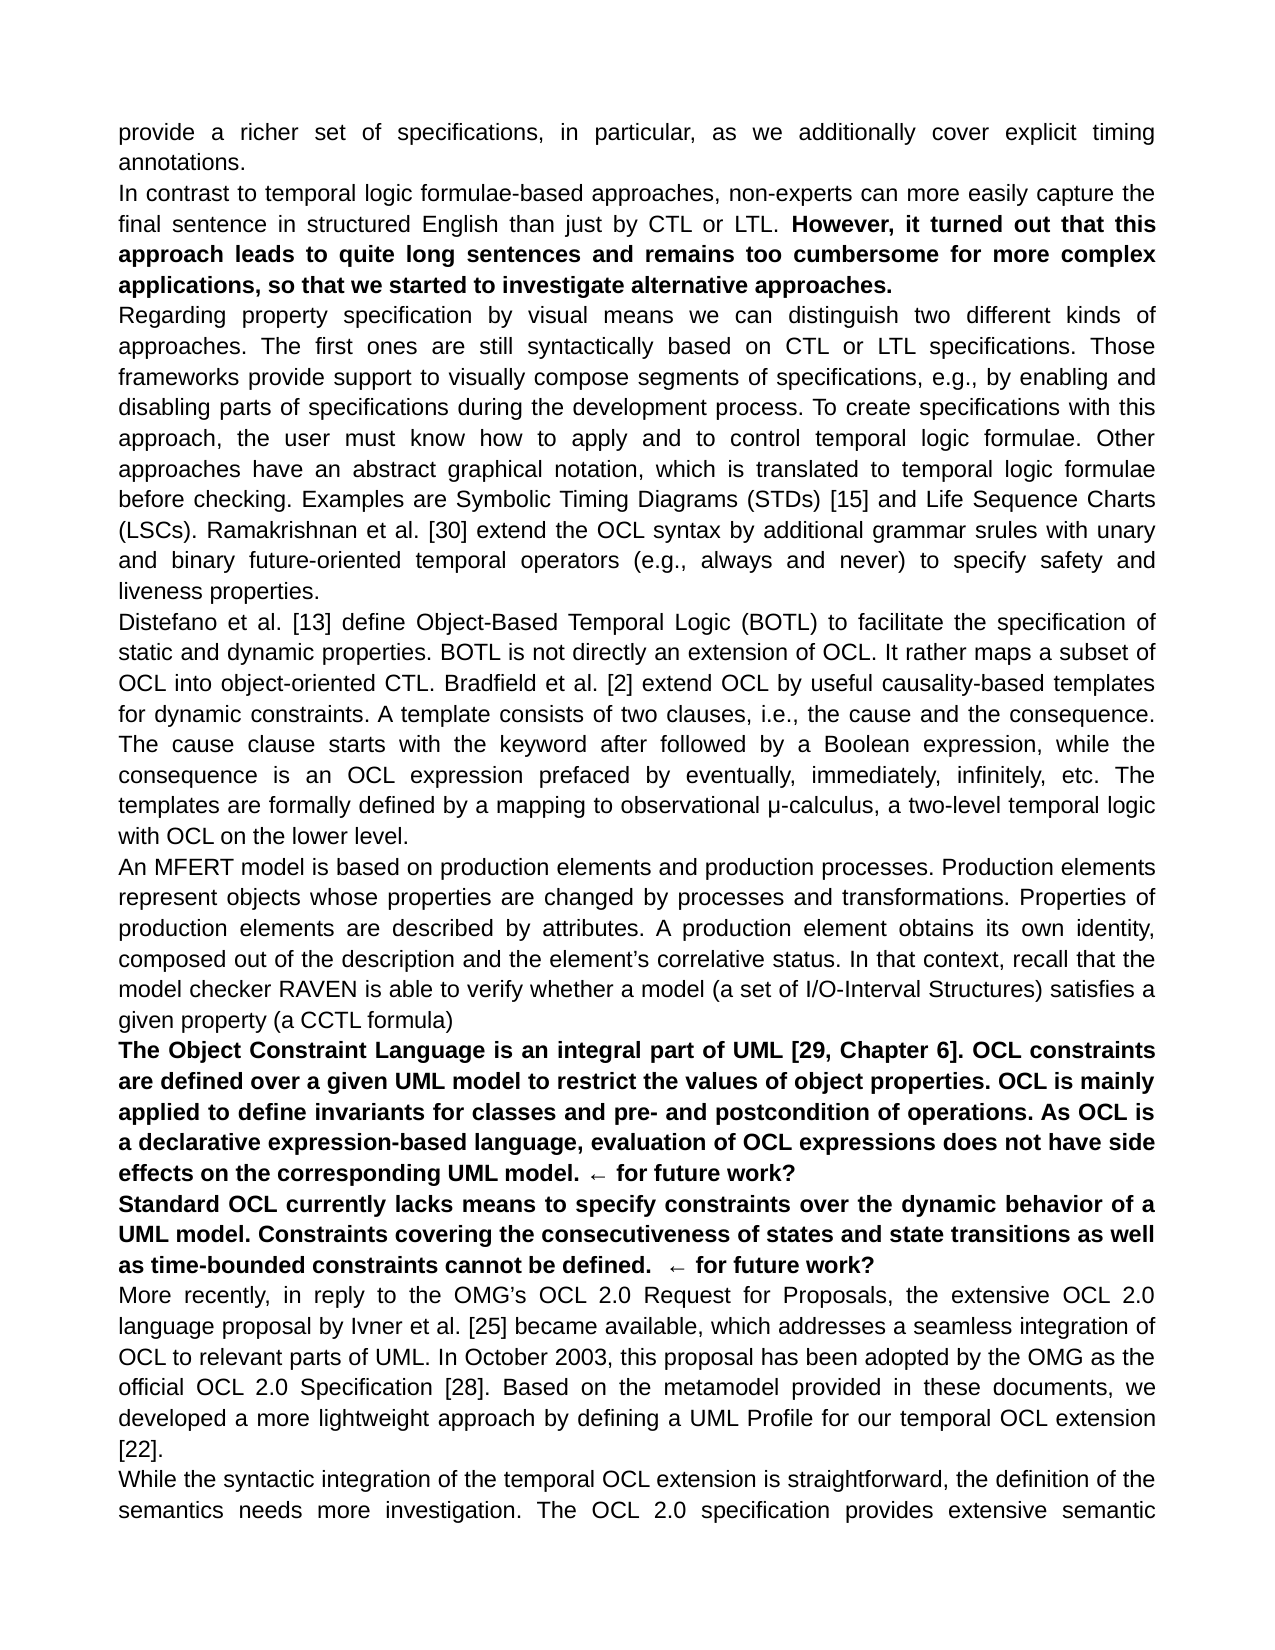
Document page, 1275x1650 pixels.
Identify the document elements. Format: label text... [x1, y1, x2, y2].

text Standard OCL currently lacks means to specify constraints over the dynamic behavior of a UML model. Constraints covering the consecutiveness of states and state transitions as well as time-bounded constraints cannot be defined. ← for future work? [118, 1190, 1157, 1278]
text While the syntactic integration of the temporal OCL extension is straightforward, the definition of the semantics needs more investigation. The OCL 2.0 specification provides extensive semantic [118, 1466, 1157, 1523]
text Regarding property specification by visual means we can distinguish two different kinds of approaches. The first ones are still syntactically based on CTL or LTL specifications. Those frameworks provide support to visually compose segments of specifications, e.g., by enabling and disabling parts of specifications during the development process. To create specifications with this approach, the user must know how to apply and to control temporal logic formulae. Other approaches have an abstract graphical notation, which is translated to temporal logic formulae before checking. Examples are Symbolic Timing Diagrams (STDs) [15] and Life Sequence Charts (LSCs). Ramakrishnan et al. [30] extend the OCL syntax by additional grammar srules with unary and binary future-oriented temporal operators (e.g., always and never) to specify safety and liveness properties. [118, 302, 1157, 604]
text In contrast to temporal logic formulae-based approaches, non-experts can more easily capture the final sentence in structured English than just by CTL or LTL. However, it turned out that this approach leads to quite long sentences and remains too cumbersome for more complex applications, so that we started to investigate alternative approaches. [118, 179, 1157, 298]
text The Object Constraint Language is an integral part of UML [29, Chapter 6]. OCL constraints are defined over a given UML model to restrict the values of object properties. OCL is mainly applied to define invariants for classes and pre- and postcondition of operations. As OCL is a declarative expression-based language, evaluation of OCL expressions does not have side effects on the corresponding UML model. ← for future work? [118, 1037, 1157, 1186]
text More recently, in reply to the OMG’s OCL 2.0 Request for Proposals, the extensive OCL 2.0 language proposal by Ivner et al. [25] became available, which addresses a seamless integration of OCL to relevant parts of UML. In October 2003, this proposal has been adopted by the OMG as the official OCL 2.0 Specification [28]. Based on the metamodel provided in these documents, we developed a more lightweight approach by defining a UML Profile for our temporal OCL extension [22]. [118, 1282, 1157, 1462]
text Distefano et al. [13] define Object-Based Temporal Logic (BOTL) to facilitate the specification of static and dynamic properties. BOTL is not directly an extension of OCL. It rather maps a subset of OCL into object-oriented CTL. Bradfield et al. [2] extend OCL by useful causality-based templates for dynamic constraints. A template consists of two clauses, i.e., the cause and the consequence. The cause clause starts with the keyword after followed by a Boolean expression, while the consequence is an OCL expression prefaced by eventually, immediately, infinitely, etc. The templates are formally defined by a mapping to observational μ-calculus, a two-level temporal logic with OCL on the lower level. [118, 608, 1157, 849]
text An MFERT model is based on production elements and production processes. Production elements represent objects whose properties are changed by processes and transformations. Properties of production elements are described by attributes. A production element obtains its own identity, composed out of the description and the element’s correlative status. In that context, recall that the model checker RAVEN is able to verify whether a model (a set of I/O-Interval Structures) satisfies a given property (a CCTL formula) [118, 853, 1157, 1033]
text provide a richer set of specifications, in particular, as we additionally cover explicit timing annotations. [118, 118, 1157, 176]
